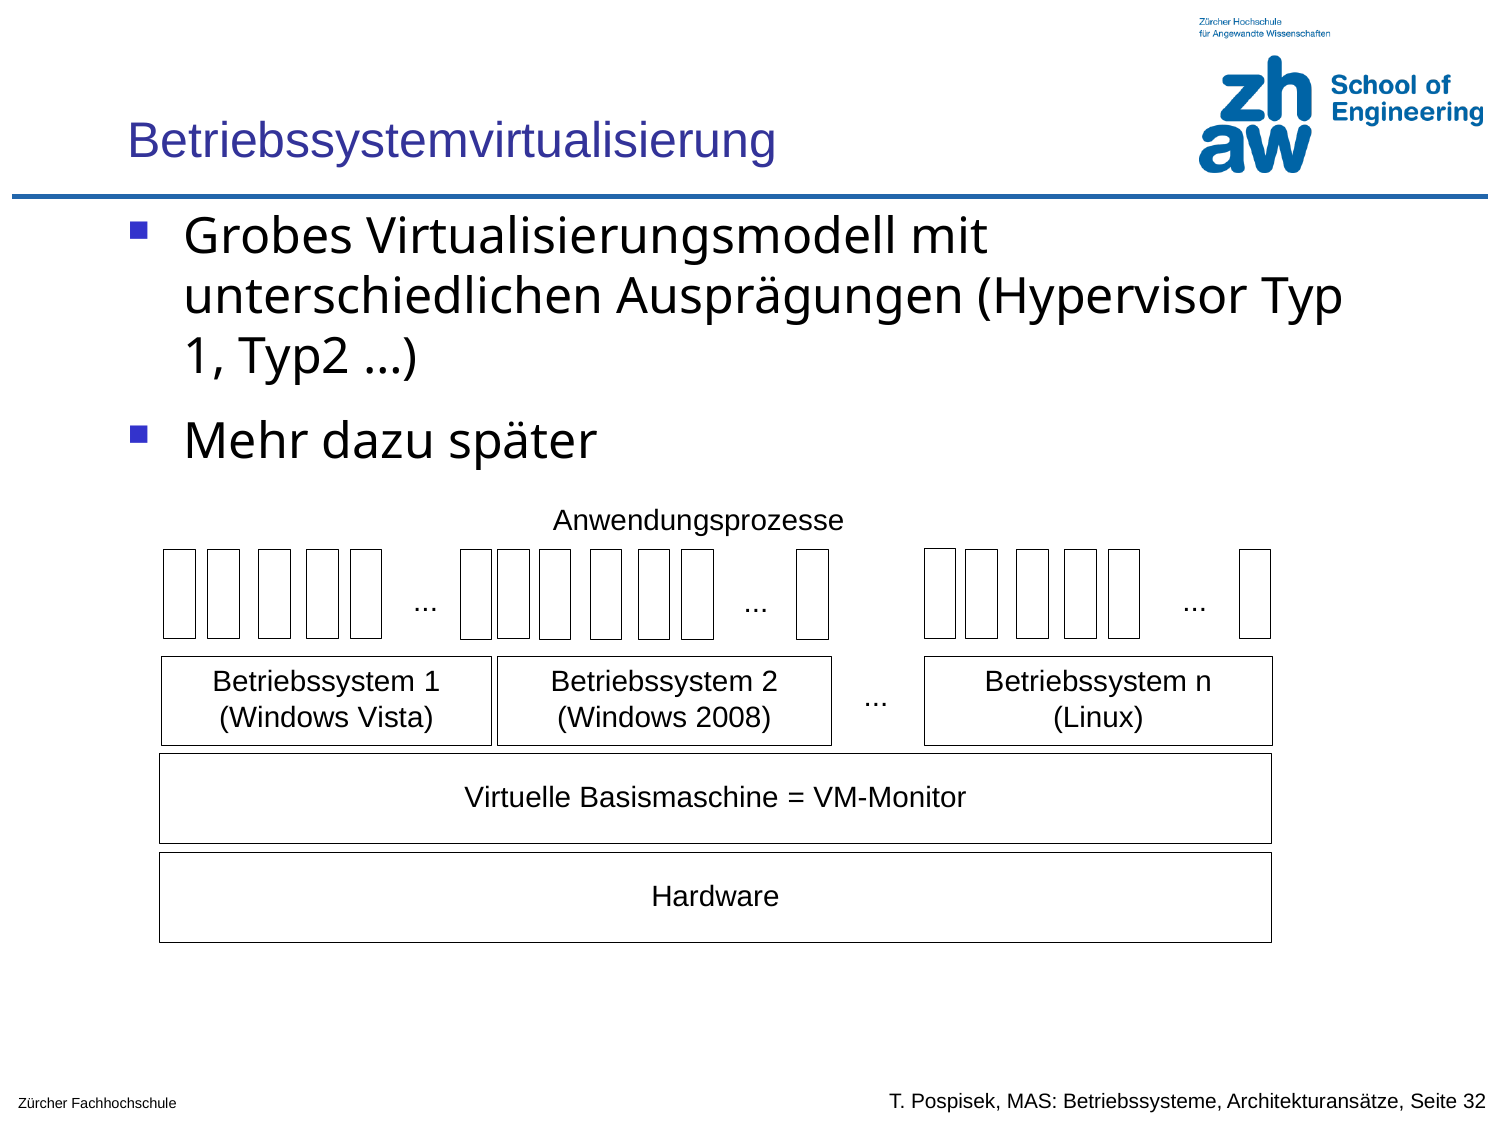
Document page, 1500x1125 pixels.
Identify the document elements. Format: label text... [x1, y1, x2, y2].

title Betriebssystemvirtualisierung [112, 50, 1391, 175]
picture [1199, 18, 1483, 173]
picture [156, 474, 1276, 945]
list Grobes Virtualisierungsmodell mit unterschiedlichen Ausprägungen (Hypervisor Typ 1, Typ2 …) Mehr dazu später [112, 196, 1388, 937]
